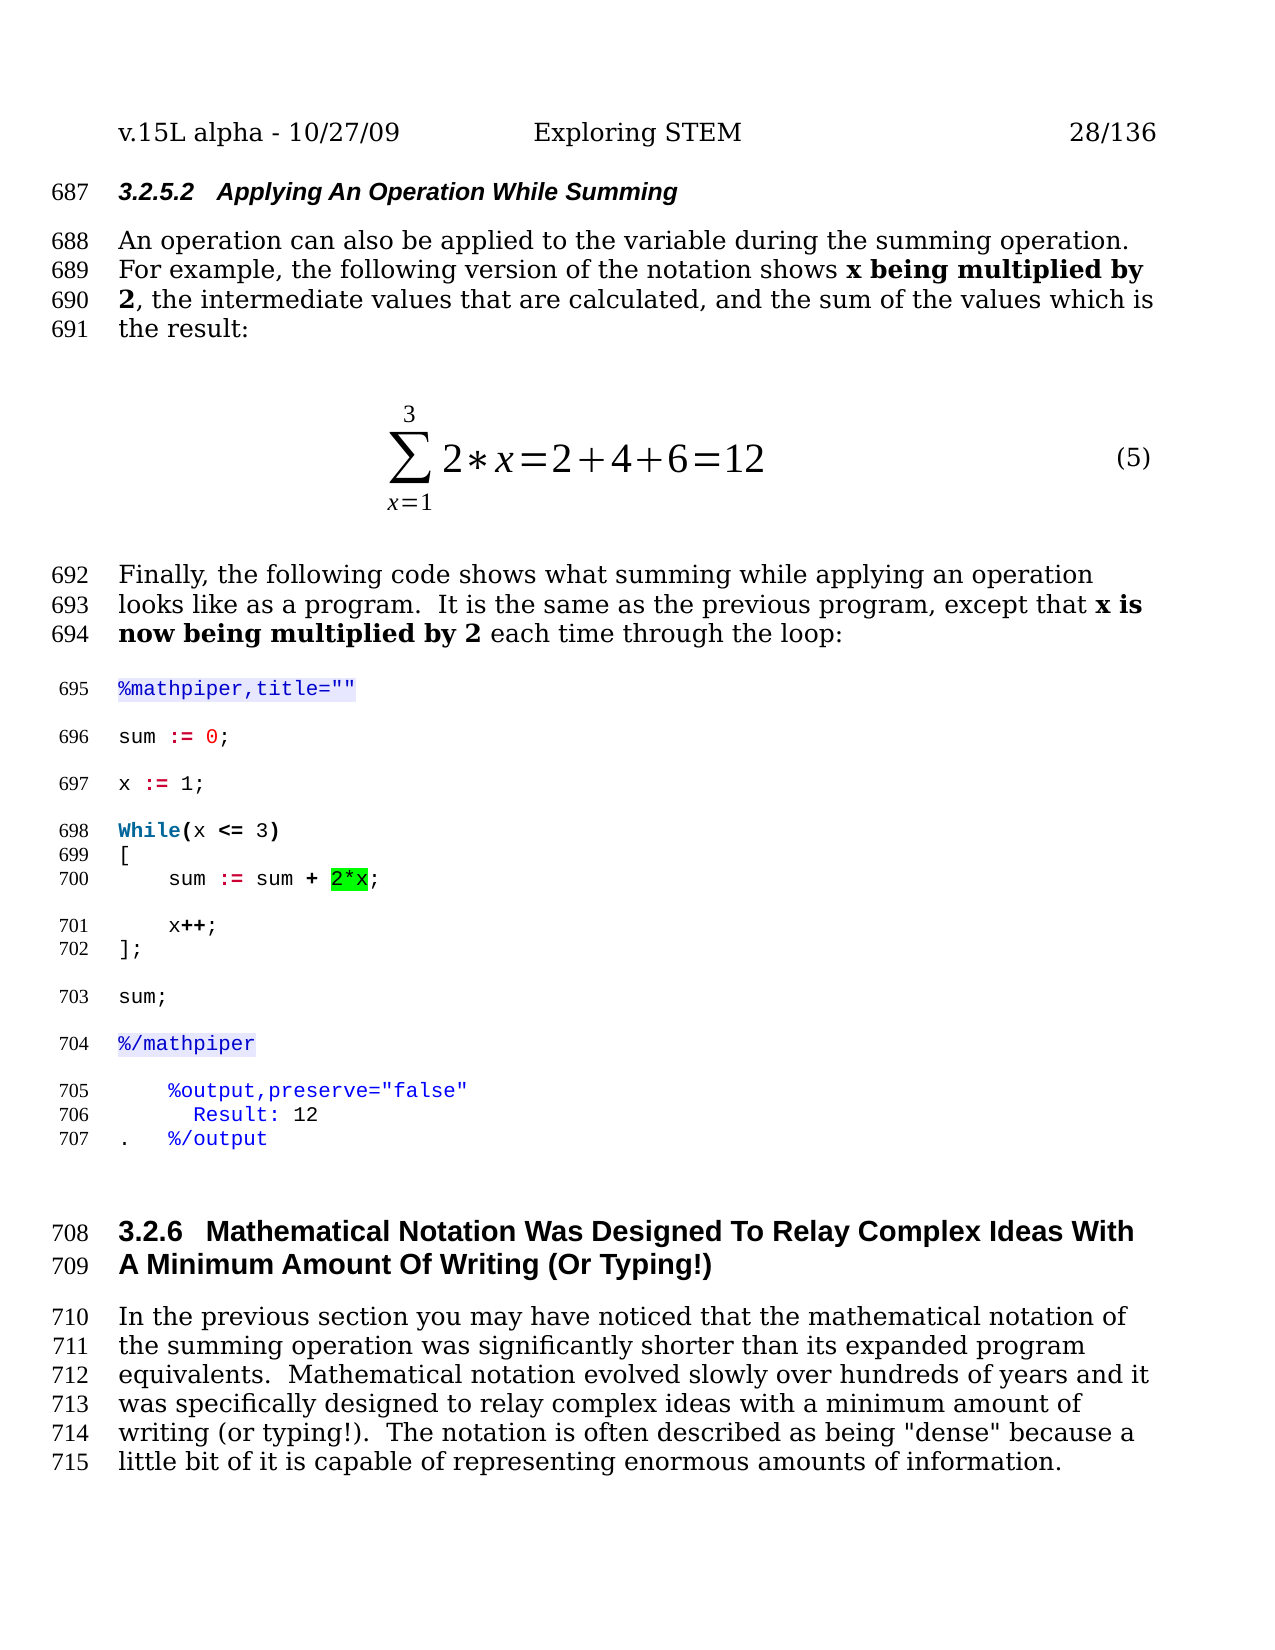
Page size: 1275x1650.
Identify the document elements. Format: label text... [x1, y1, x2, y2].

text %output,preserve="false" [118, 1080, 1157, 1104]
text [ [118, 844, 1157, 867]
text In the previous section you may have noticed that the mathematical notation of the summing operation was significantly shorter than its expanded program equivalents. Mathematical notation evolved slowly over hundreds of years and it was specifically designed to relay complex ideas with a minimum amount of writing (or typing!). The notation is often described as being "dense" because a little bit of it is capable of representing enormous amounts of information. [118, 1302, 1157, 1477]
text Finally, the following code shows what summing while applying an operation looks like as a program. It is the same as the previous program, except that x is now being multiplied by 2 each time through the loop: [118, 561, 1157, 649]
table_header [118, 394, 1041, 523]
text . %/output [118, 1128, 1157, 1151]
text %mathpiper,title="" [118, 678, 1157, 702]
subtitle Applying An Operation While Summing [118, 177, 1157, 205]
text sum := sum + 2*x; [118, 867, 1157, 891]
text An operation can also be applied to the variable during the summing operation. For example, the following version of the notation shows x being multiplied by 2, the intermediate values that are calculated, and the sum of the values which is the result: [118, 226, 1157, 343]
text ]; [118, 938, 1157, 962]
text While(x <= 3) [118, 820, 1157, 844]
table_header (5) [1041, 394, 1157, 523]
text x++; [118, 915, 1157, 938]
text %/mathpiper [118, 1033, 1157, 1057]
text sum; [118, 986, 1157, 1009]
text x := 1; [118, 773, 1157, 797]
text Result: 12 [118, 1104, 1157, 1128]
text sum := 0; [118, 726, 1157, 749]
subtitle Mathematical Notation Was Designed To Relay Complex Ideas With A Minimum Amount Of Writing (Or Typing!) [118, 1214, 1157, 1281]
